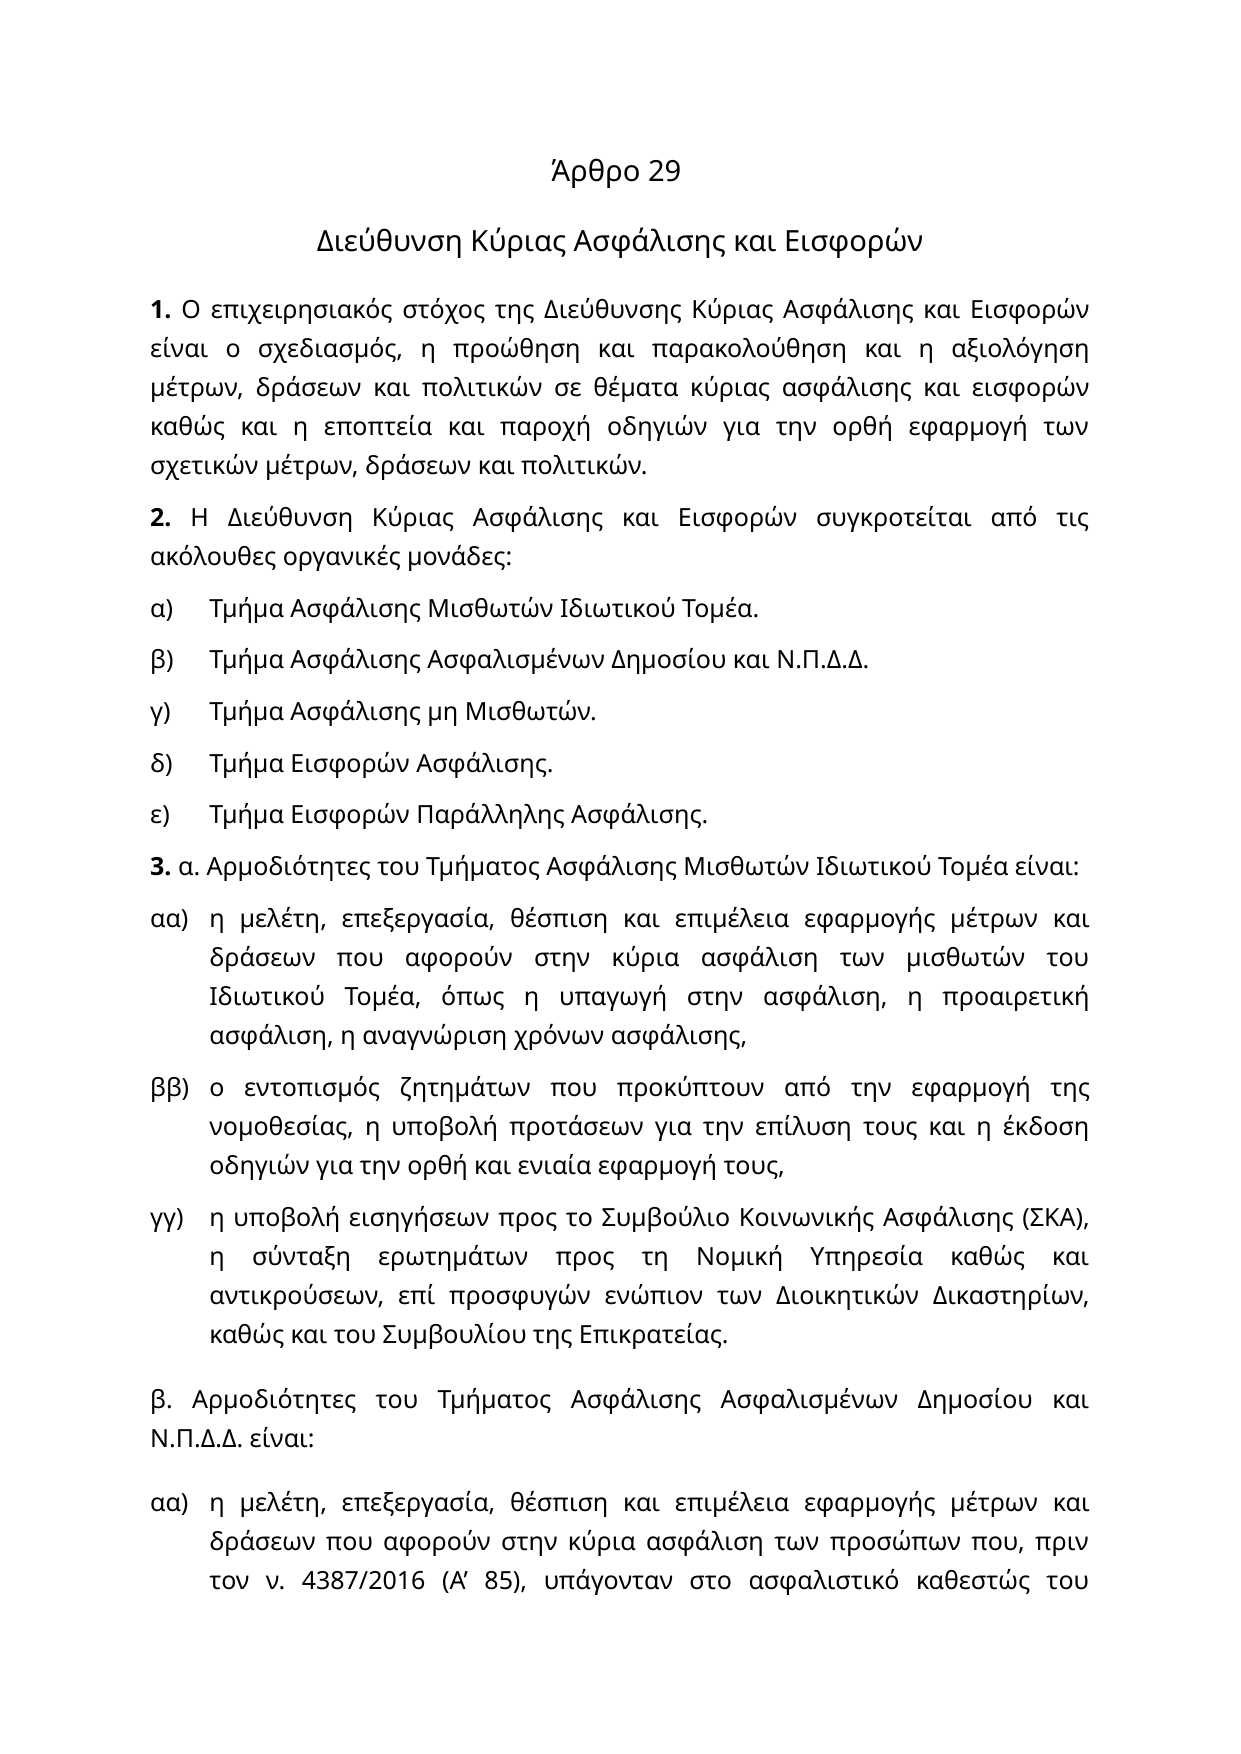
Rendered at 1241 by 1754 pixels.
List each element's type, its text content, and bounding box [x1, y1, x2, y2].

list β) Τμήμα Ασφάλισης Ασφαλισμένων Δημοσίου και Ν.Π.Δ.Δ. [150, 642, 1090, 676]
list α) Τμήμα Ασφάλισης Μισθωτών Ιδιωτικού Τομέα. [150, 590, 1090, 624]
list γγ) η υποβολή εισηγήσεων προς το Συμβούλιο Κοινωνικής Ασφάλισης (ΣΚΑ), η σύνταξη ερωτημάτων προς τη Νομική Υπηρεσία καθώς και αντικρούσεων, επί προσφυγών ενώπιον των Διοικητικών Δικαστηρίων, καθώς και του Συμβουλίου της Επικρατείας. [150, 1199, 1090, 1351]
text 1. Ο επιχειρησιακός στόχος της Διεύθυνσης Κύριας Ασφάλισης και Εισφορών είναι ο σχεδιασμός, η προώθηση και παρακολούθηση και η αξιολόγηση μέτρων, δράσεων και πολιτικών σε θέματα κύριας ασφάλισης και εισφορών καθώς και η εποπτεία και παροχή οδηγιών για την ορθή εφαρμογή των σχετικών μέτρων, δράσεων και πολιτικών. [150, 291, 1090, 482]
list ε) Τμήμα Εισφορών Παράλληλης Ασφάλισης. [150, 797, 1090, 831]
subtitle Διεύθυνση Κύριας Ασφάλισης και Εισφορών [150, 221, 1090, 260]
text 2. Η Διεύθυνση Κύριας Ασφάλισης και Εισφορών συγκροτείται από τις ακόλουθες οργανικές μονάδες: [150, 499, 1090, 573]
list ββ) ο εντοπισμός ζητημάτων που προκύπτουν από την εφαρμογή της νομοθεσίας, η υποβολή προτάσεων για την επίλυση τους και η έκδοση οδηγιών για την ορθή και ενιαία εφαρμογή τους, [150, 1069, 1090, 1182]
list γ) Τμήμα Ασφάλισης μη Μισθωτών. [150, 694, 1090, 728]
subtitle Άρθρο 29 [150, 150, 1090, 190]
list δ) Τμήμα Εισφορών Ασφάλισης. [150, 745, 1090, 779]
text β. Αρμοδιότητες του Τμήματος Ασφάλισης Ασφαλισμένων Δημοσίου και Ν.Π.Δ.Δ. είναι: [150, 1381, 1090, 1454]
text 3. α. Αρμοδιότητες του Τμήματος Ασφάλισης Μισθωτών Ιδιωτικού Τομέα είναι: [150, 849, 1090, 883]
list αα) η μελέτη, επεξεργασία, θέσπιση και επιμέλεια εφαρμογής μέτρων και δράσεων που αφορούν στην κύρια ασφάλιση των μισθωτών του Ιδιωτικού Τομέα, όπως η υπαγωγή στην ασφάλιση, η προαιρετική ασφάλιση, η αναγνώριση χρόνων ασφάλισης, [150, 900, 1090, 1052]
list αα) η μελέτη, επεξεργασία, θέσπιση και επιμέλεια εφαρμογής μέτρων και δράσεων που αφορούν στην κύρια ασφάλιση των προσώπων που, πριν τον ν. 4387/2016 (Α’ 85), υπάγονταν στο ασφαλιστικό καθεστώς του [150, 1484, 1090, 1597]
